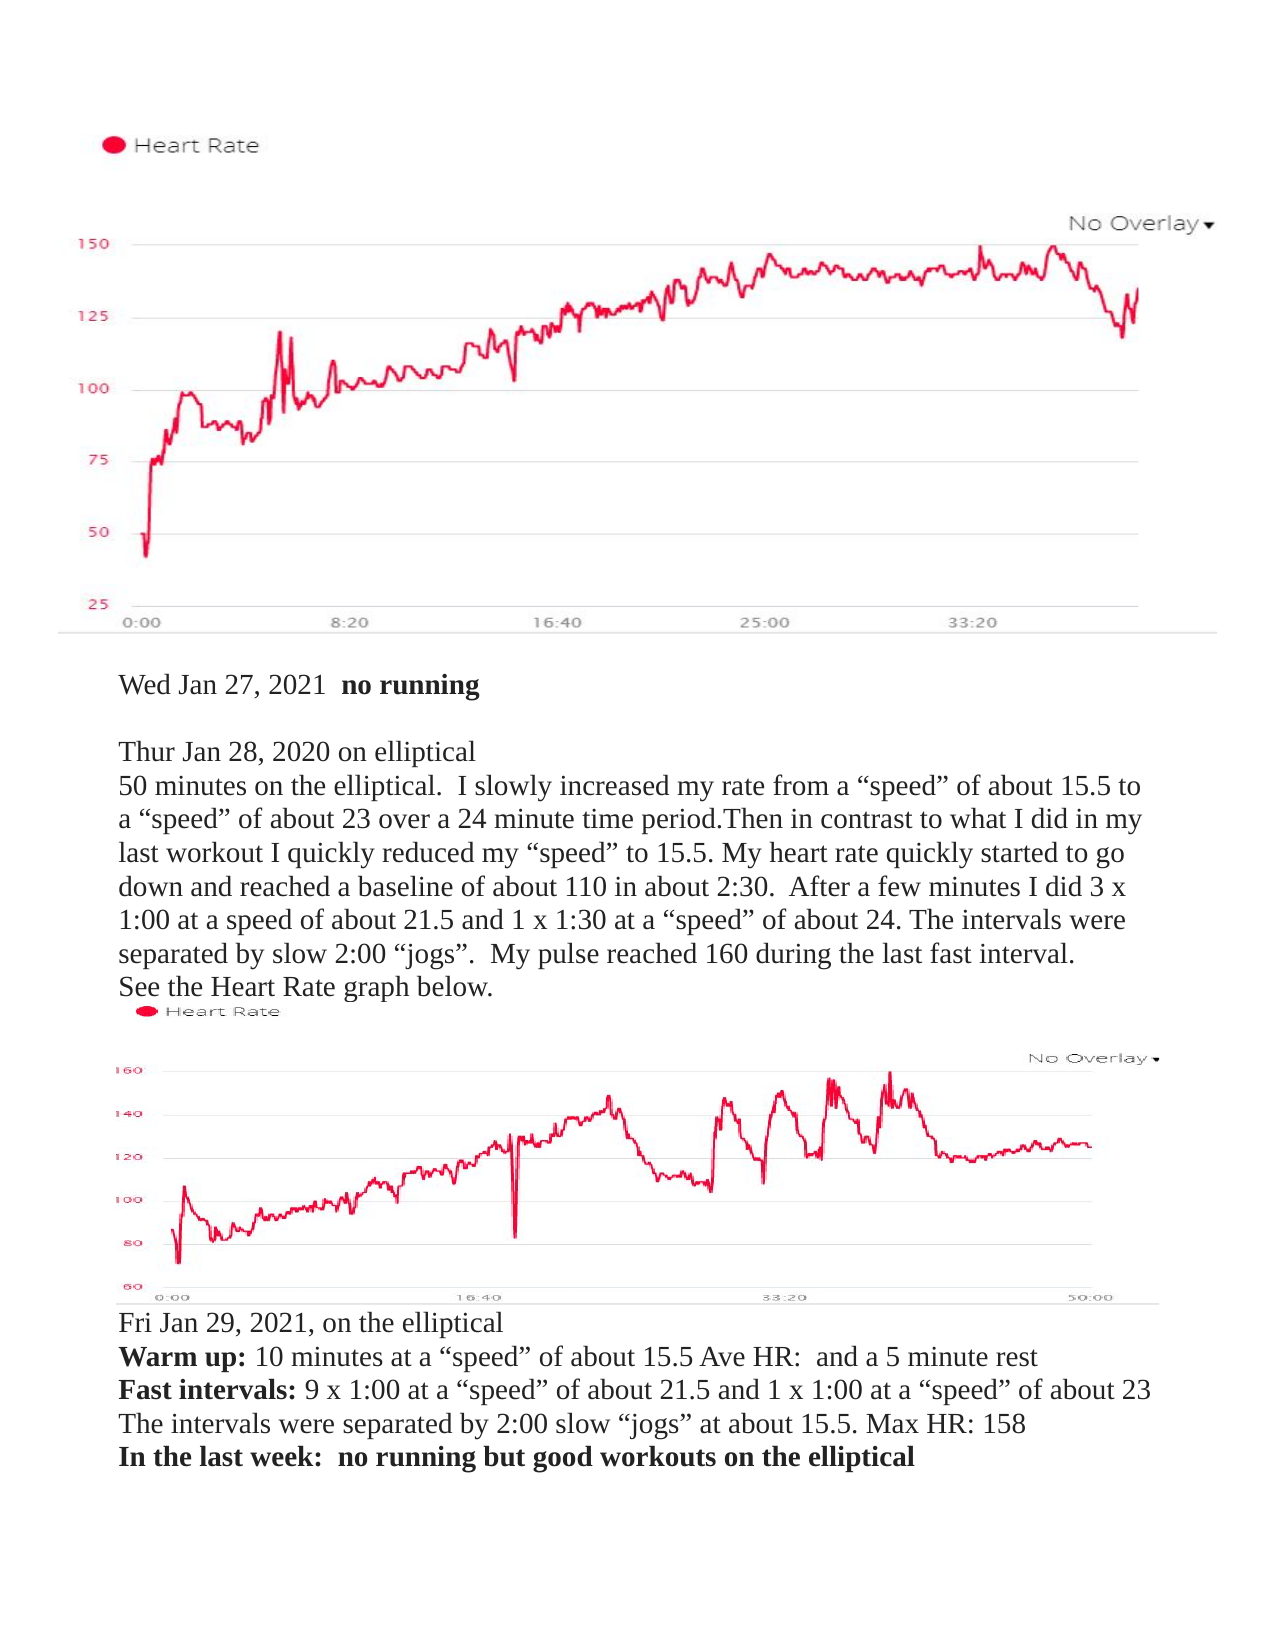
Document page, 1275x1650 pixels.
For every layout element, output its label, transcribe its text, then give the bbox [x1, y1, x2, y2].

text Fri Jan 29, 2021, on the elliptical [118, 1302, 1161, 1339]
text In the last week: no running but good workouts on the elliptical [118, 1439, 1161, 1473]
text Warm up: 10 minutes at a “speed” of about 15.5 Ave HR: and a 5 minute rest [118, 1339, 1161, 1372]
picture [116, 1002, 1160, 1306]
text 50 minutes on the elliptical. I slowly increased my rate from a “speed” of about 15.5 to a “speed” of about 23 over a 24 minute time period.Then in contrast to what I did in my last workout I quickly reduced my “speed” to 15.5. My heart rate quickly started to go down and reached a baseline of about 110 in about 2:30. After a few minutes I did 3 x 1:00 at a speed of about 21.5 and 1 x 1:30 at a “speed” of about 24. The intervals were separated by slow 2:00 “jogs”. My pulse reached 160 during the last fast interval. [118, 768, 1161, 969]
picture [57, 118, 1218, 634]
text Thur Jan 28, 2020 on elliptical [118, 734, 1161, 768]
text The intervals were separated by 2:00 slow “jogs” at about 15.5. Max HR: 158 [118, 1406, 1161, 1439]
text Fast intervals: 9 x 1:00 at a “speed” of about 21.5 and 1 x 1:00 at a “speed” of about 23 [118, 1372, 1161, 1406]
text See the Heart Rate graph below. [118, 969, 1161, 1003]
text Wed Jan 27, 2021 no running [118, 667, 1161, 701]
